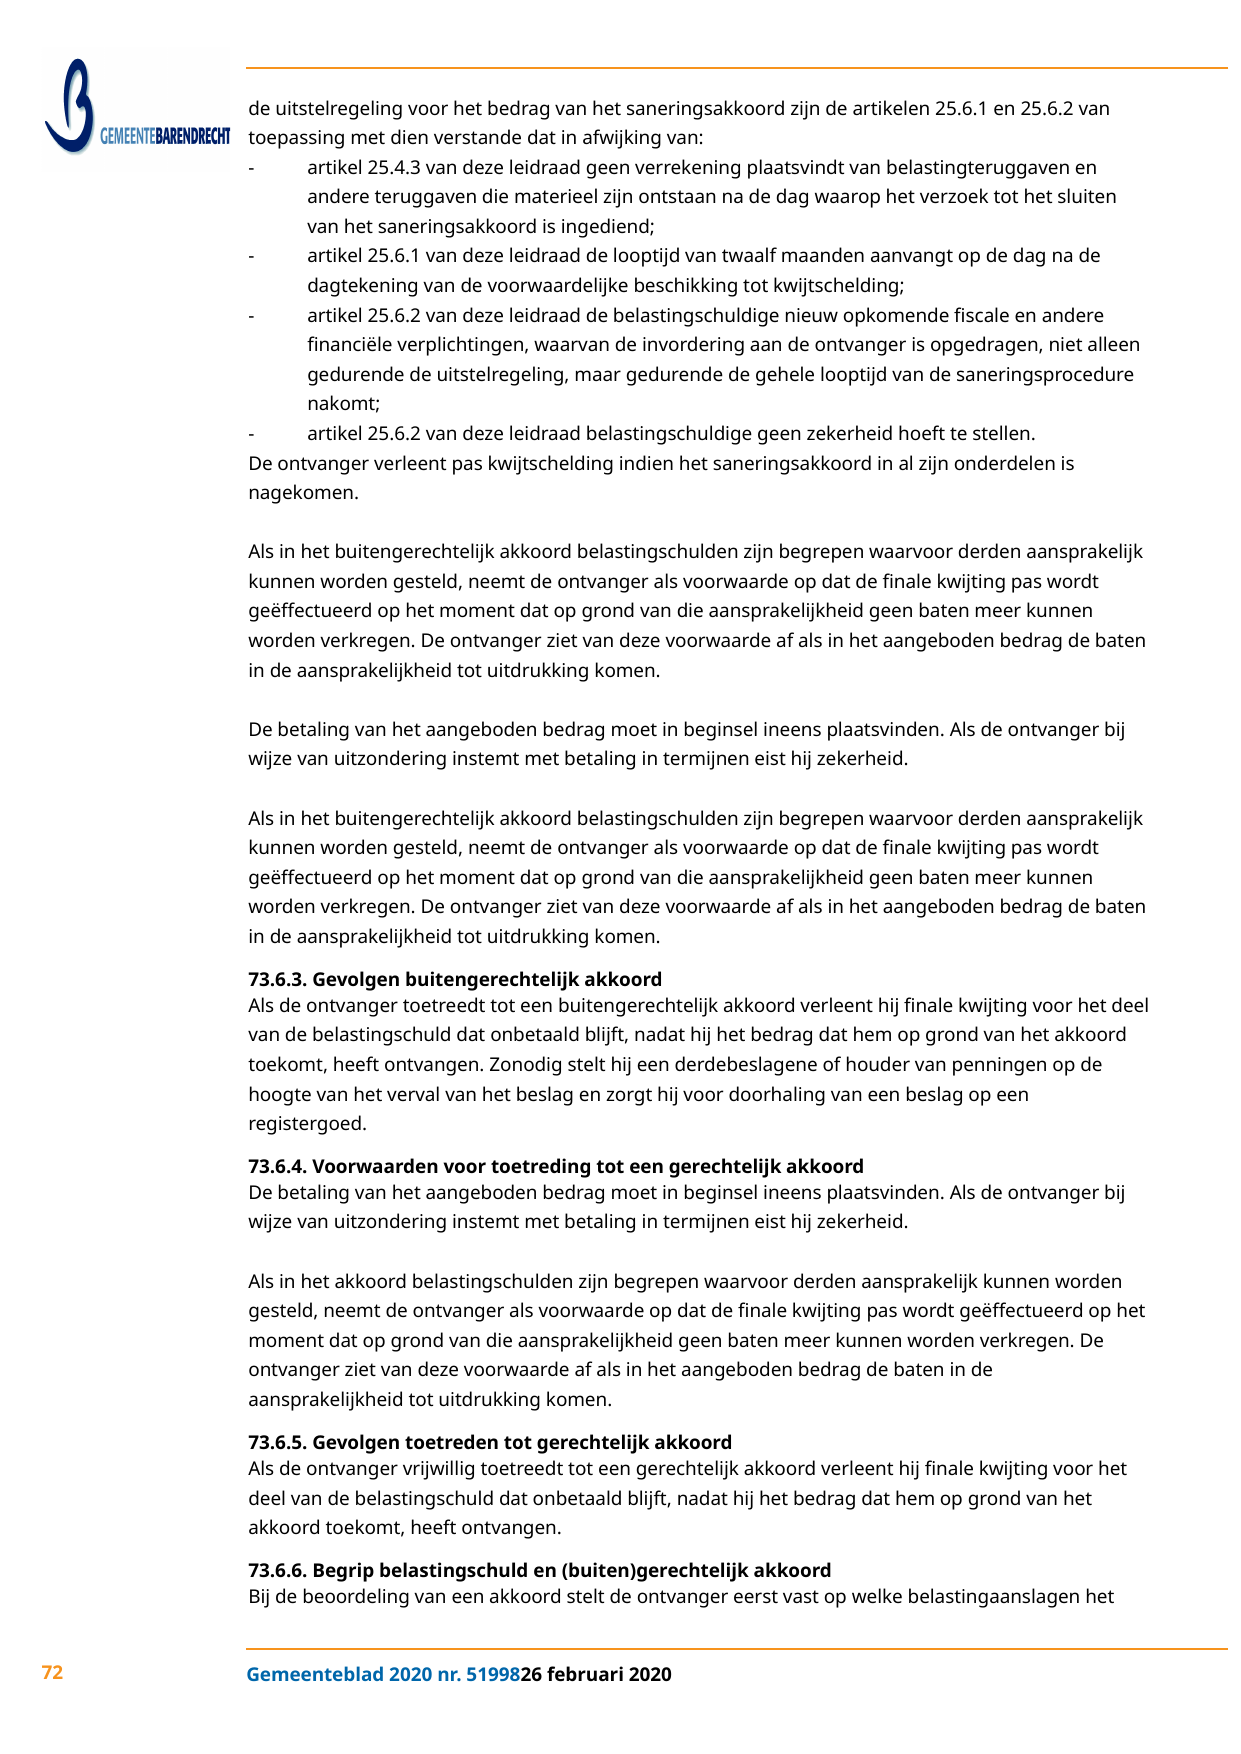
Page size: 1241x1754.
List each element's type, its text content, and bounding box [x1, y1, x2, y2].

text Als de ontvanger vrijwillig toetreedt tot een gerechtelijk akkoord verleent hij finale kwijting voor het deel van de belastingschuld dat onbetaald blijft, nadat hij het bedrag dat hem op grond van het akkoord toekomt, heeft ontvangen. [248, 1455, 1152, 1540]
text Als in het akkoord belastingschulden zijn begrepen waarvoor derden aansprakelijk kunnen worden gesteld, neemt de ontvanger als voorwaarde op dat de finale kwijting pas wordt geëffectueerd op het moment dat op grond van die aansprakelijkheid geen baten meer kunnen worden verkregen. De ontvanger ziet van deze voorwaarde af als in het aangeboden bedrag de baten in de aansprakelijkheid tot uitdrukking komen. [248, 1268, 1152, 1412]
list artikel 25.6.2 van deze leidraad belastingschuldige geen zekerheid hoeft te stellen. [248, 420, 1152, 446]
text Als in het buitengerechtelijk akkoord belastingschulden zijn begrepen waarvoor derden aansprakelijk kunnen worden gesteld, neemt de ontvanger als voorwaarde op dat de finale kwijting pas wordt geëffectueerd op het moment dat op grond van die aansprakelijkheid geen baten meer kunnen worden verkregen. De ontvanger ziet van deze voorwaarde af als in het aangeboden bedrag de baten in de aansprakelijkheid tot uitdrukking komen. [248, 805, 1152, 949]
list artikel 25.4.3 van deze leidraad geen verrekening plaatsvindt van belastingteruggaven en andere teruggaven die materieel zijn ontstaan na de dag waarop het verzoek tot het sluiten van het saneringsakkoord is ingediend; [248, 154, 1152, 239]
text 73.6.3. Gevolgen buitengerechtelijk akkoord [248, 966, 1152, 992]
text De ontvanger verleent pas kwijtschelding indien het saneringsakkoord in al zijn onderdelen is nagekomen. [248, 450, 1152, 505]
text Als in het buitengerechtelijk akkoord belastingschulden zijn begrepen waarvoor derden aansprakelijk kunnen worden gesteld, neemt de ontvanger als voorwaarde op dat de finale kwijting pas wordt geëffectueerd op het moment dat op grond van die aansprakelijkheid geen baten meer kunnen worden verkregen. De ontvanger ziet van deze voorwaarde af als in het aangeboden bedrag de baten in de aansprakelijkheid tot uitdrukking komen. [248, 538, 1152, 683]
text 73.6.5. Gevolgen toetreden tot gerechtelijk akkoord [248, 1429, 1152, 1455]
text 73.6.6. Begrip belastingschuld en (buiten)gerechtelijk akkoord [248, 1557, 1152, 1583]
picture [41, 47, 231, 172]
list artikel 25.6.1 van deze leidraad de looptijd van twaalf maanden aanvangt op de dag na de dagtekening van de voorwaardelijke beschikking tot kwijtschelding; [248, 243, 1152, 298]
text de uitstelregeling voor het bedrag van het saneringsakkoord zijn de artikelen 25.6.1 en 25.6.2 van toepassing met dien verstande dat in afwijking van: [248, 95, 1152, 150]
list artikel 25.6.2 van deze leidraad de belastingschuldige nieuw opkomende fiscale en andere financiële verplichtingen, waarvan de invordering aan de ontvanger is opgedragen, niet alleen gedurende de uitstelregeling, maar gedurende de gehele looptijd van de saneringsprocedure nakomt; [248, 302, 1152, 416]
text De betaling van het aangeboden bedrag moet in beginsel ineens plaatsvinden. Als de ontvanger bij wijze van uitzondering instemt met betaling in termijnen eist hij zekerheid. [248, 716, 1152, 771]
text Als de ontvanger toetreedt tot een buitengerechtelijk akkoord verleent hij finale kwijting voor het deel van de belastingschuld dat onbetaald blijft, nadat hij het bedrag dat hem op grond van het akkoord toekomt, heeft ontvangen. Zonodig stelt hij een derdebeslagene of houder van penningen op de hoogte van het verval van het beslag en zorgt hij voor doorhaling van een beslag op een registergoed. [248, 992, 1152, 1136]
text Bij de beoordeling van een akkoord stelt de ontvanger eerst vast op welke belastingaanslagen het [248, 1583, 1152, 1609]
text De betaling van het aangeboden bedrag moet in beginsel ineens plaatsvinden. Als de ontvanger bij wijze van uitzondering instemt met betaling in termijnen eist hij zekerheid. [248, 1179, 1152, 1234]
text 73.6.4. Voorwaarden voor toetreding tot een gerechtelijk akkoord [248, 1153, 1152, 1179]
